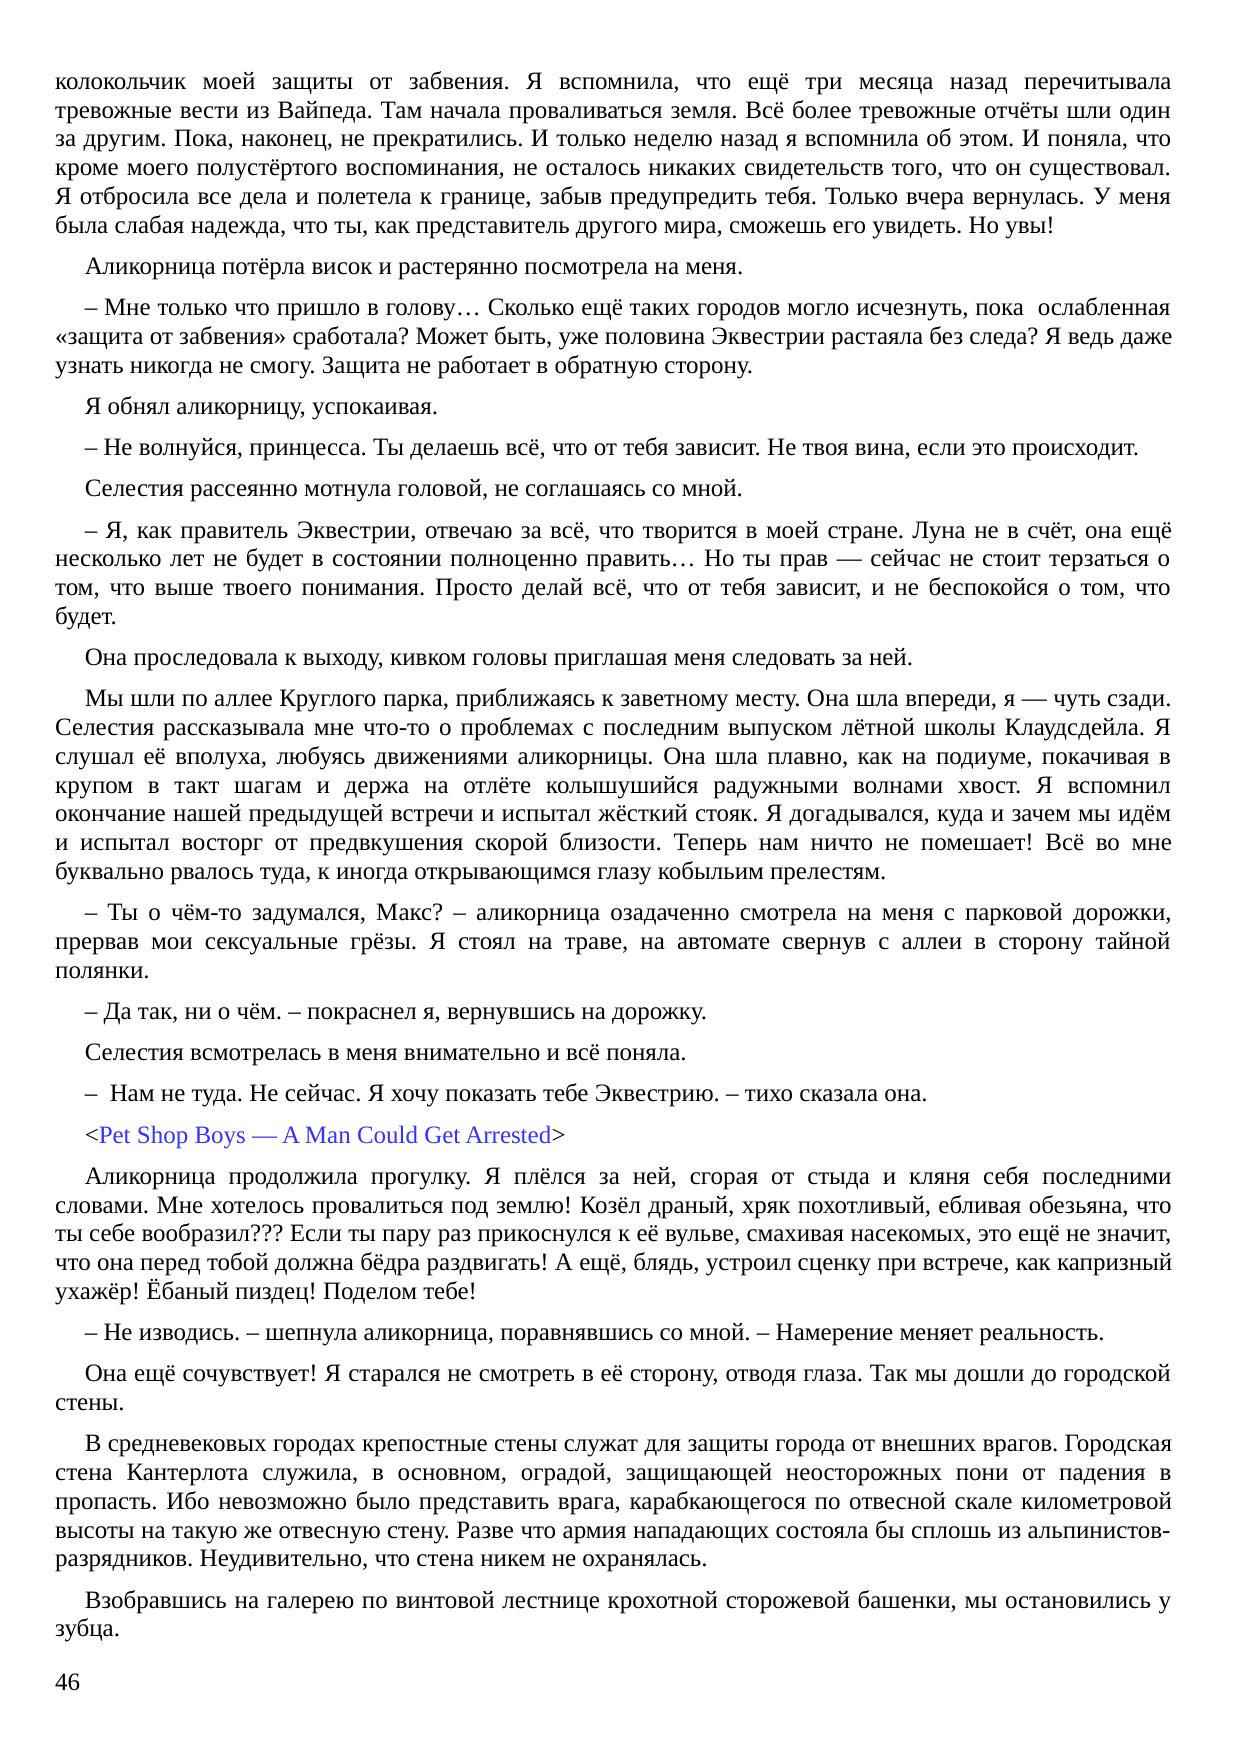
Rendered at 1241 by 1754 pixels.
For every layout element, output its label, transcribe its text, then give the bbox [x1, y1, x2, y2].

text – Да так, ни о чём. – покраснел я, вернувшись на дорожку. [55, 996, 1173, 1025]
text Она проследовала к выходу, кивком головы приглашая меня следовать за ней. [55, 642, 1173, 671]
text – Я, как правитель Эквестрии, отвечаю за всё, что творится в моей стране. Луна не в счёт, она ещё несколько лет не будет в состоянии полноценно править… Но ты прав — сейчас не стоит терзаться о том, что выше твоего понимания. Просто делай всё, что от тебя зависит, и не беспокойся о том, что будет. [55, 515, 1173, 630]
text Мы шли по аллее Круглого парка, приближаясь к заветному месту. Она шла впереди, я — чуть cзади. Селестия рассказывала мне что-то о проблемах с последним выпуском лётной школы Клаудсдейла. Я слушал её вполуха, любуясь движениями аликорницы. Она шла плавно, как на подиуме, покачивая в крупом в такт шагам и держа на отлёте колышушийся радужными волнами хвост. Я вспомнил окончание нашей предыдущей встречи и испытал жёсткий стояк. Я догадывался, куда и зачем мы идём и испытал восторг от предвкушения скорой близости. Теперь нам ничто не помешает! Всё во мне буквально рвалось туда, к иногда открывающимся глазу кобыльим прелестям. [55, 683, 1173, 885]
text Аликорница потёрла висок и растерянно посмотрела на меня. [55, 251, 1173, 280]
text – Не изводись. – шепнула аликорница, поравнявшись со мной. – Намерение меняет реальность. [55, 1317, 1173, 1346]
text – Мне только что пришло в голову… Сколько ещё таких городов могло исчезнуть, пока ослабленная «защита от забвения» сработала? Может быть, уже половина Эквестрии растаяла без следа? Я ведь даже узнать никогда не смогу. Защита не работает в обратную сторону. [55, 292, 1173, 378]
text Она ещё сочувствует! Я старался не смотреть в её сторону, отводя глаза. Так мы дошли до городской стены. [55, 1358, 1173, 1416]
text Взобравшись на галерею по винтовой лестнице крохотной сторожевой башенки, мы остановились у зубца. [55, 1585, 1173, 1642]
text Селестия всмотрелась в меня внимательно и всё поняла. [55, 1037, 1173, 1066]
text Я обнял аликорницу, успокаивая. [55, 391, 1173, 420]
text – Ты о чём-то задумался, Макс? – аликорница озадаченно смотрела на меня с парковой дорожки, прервав мои сексуальные грёзы. Я стоял на траве, на автомате свернув с аллеи в сторону тайной полянки. [55, 897, 1173, 983]
text – Нам не туда. Не сейчас. Я хочу показать тебе Эквестрию. – тихо сказала она. [55, 1078, 1173, 1107]
text колокольчик моей защиты от забвения. Я вспомнила, что ещё три месяца назад перечитывала тревожные вести из Вайпеда. Там начала проваливаться земля. Всё более тревожные отчёты шли один за другим. Пока, наконец, не прекратились. И только неделю назад я вспомнила об этом. И поняла, что кроме моего полустёртого воспоминания, не осталось никаких свидетельств того, что он существовал. Я отбросила все дела и полетела к границе, забыв предупредить тебя. Только вчера вернулась. У меня была слабая надежда, что ты, как представитель другого мира, сможешь его увидеть. Но увы! [55, 66, 1173, 238]
text <Pet Shop Boys — A Man Could Get Arrested> [55, 1120, 1173, 1148]
text – Не волнуйся, принцесса. Ты делаешь всё, что от тебя зависит. Не твоя вина, если это происходит. [55, 432, 1173, 461]
text Аликорница продолжила прогулку. Я плёлся за ней, сгорая от стыда и кляня себя последними словами. Мне хотелось провалиться под землю! Козёл драный, хряк похотливый, ебливая обезьяна, что ты себе вообразил??? Если ты пару раз прикоснулся к её вульве, смахивая насекомых, это ещё не значит, что она перед тобой должна бёдра раздвигать! А ещё, блядь, устроил сценку при встрече, как капризный ухажёр! Ёбаный пиздец! Поделом тебе! [55, 1161, 1173, 1305]
text Селестия рассеянно мотнула головой, не соглашаясь со мной. [55, 473, 1173, 502]
text В средневековых городах крепостные стены служат для защиты города от внешних врагов. Городская стена Кантерлота служила, в основном, оградой, защищающей неосторожных пони от падения в пропасть. Ибо невозможно было представить врага, карабкающегося по отвесной скале километровой высоты на такую же отвесную стену. Разве что армия нападающих состояла бы сплошь из альпинистов-разрядников. Неудивительно, что стена никем не охранялась. [55, 1428, 1173, 1572]
